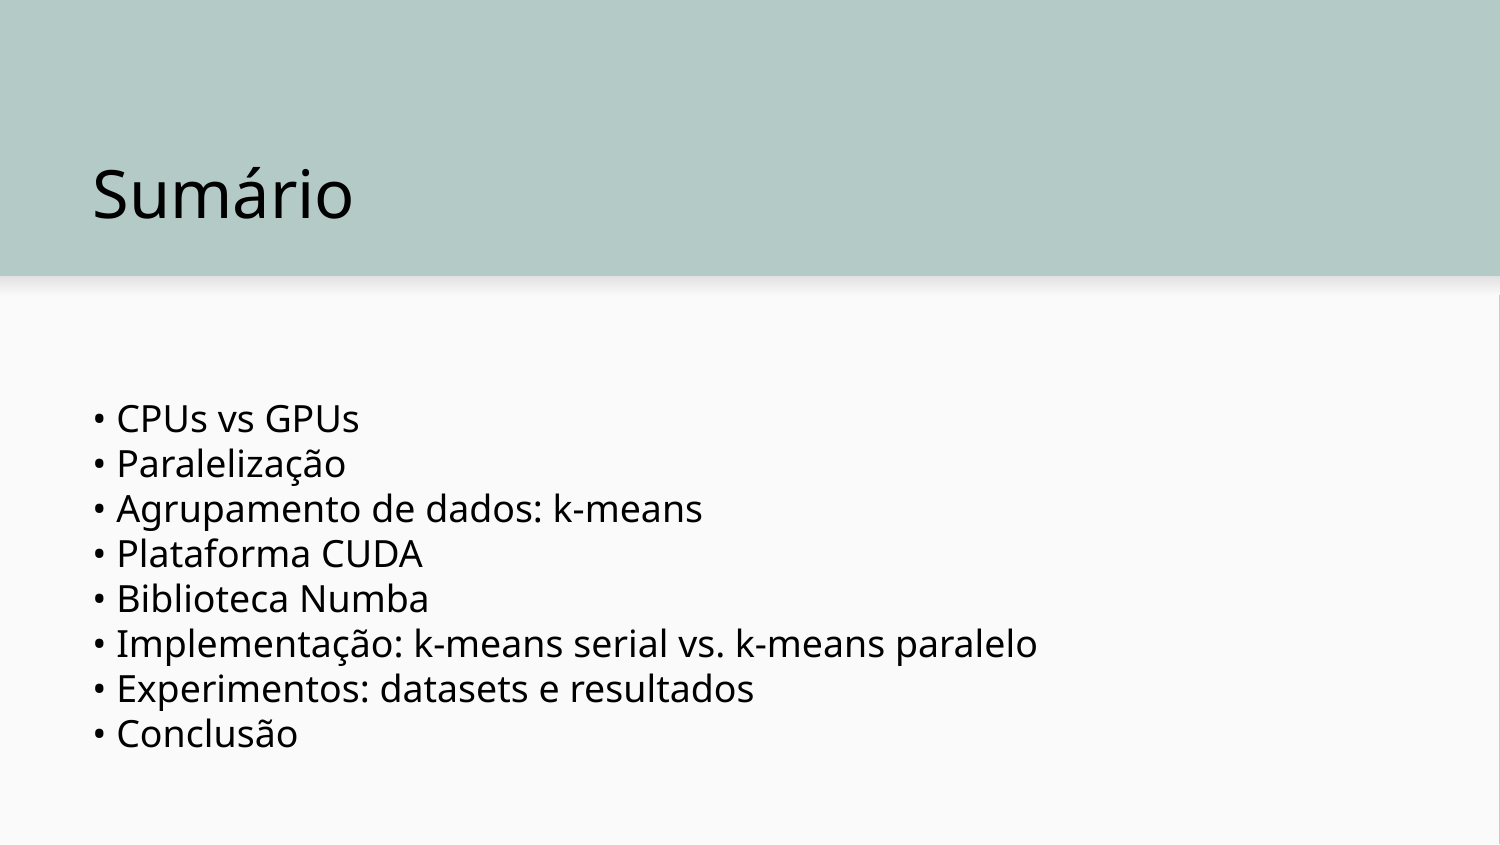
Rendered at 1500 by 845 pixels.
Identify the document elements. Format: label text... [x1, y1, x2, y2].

title Sumário [77, 121, 1427, 248]
list • CPUs vs GPUs • Paralelização • Agrupamento de dados: k-means • Plataforma CUDA • Biblioteca Numba • Implementação: k-means serial vs. k-means paralelo • Experimentos: datasets e resultados • Conclusão [77, 380, 1426, 826]
